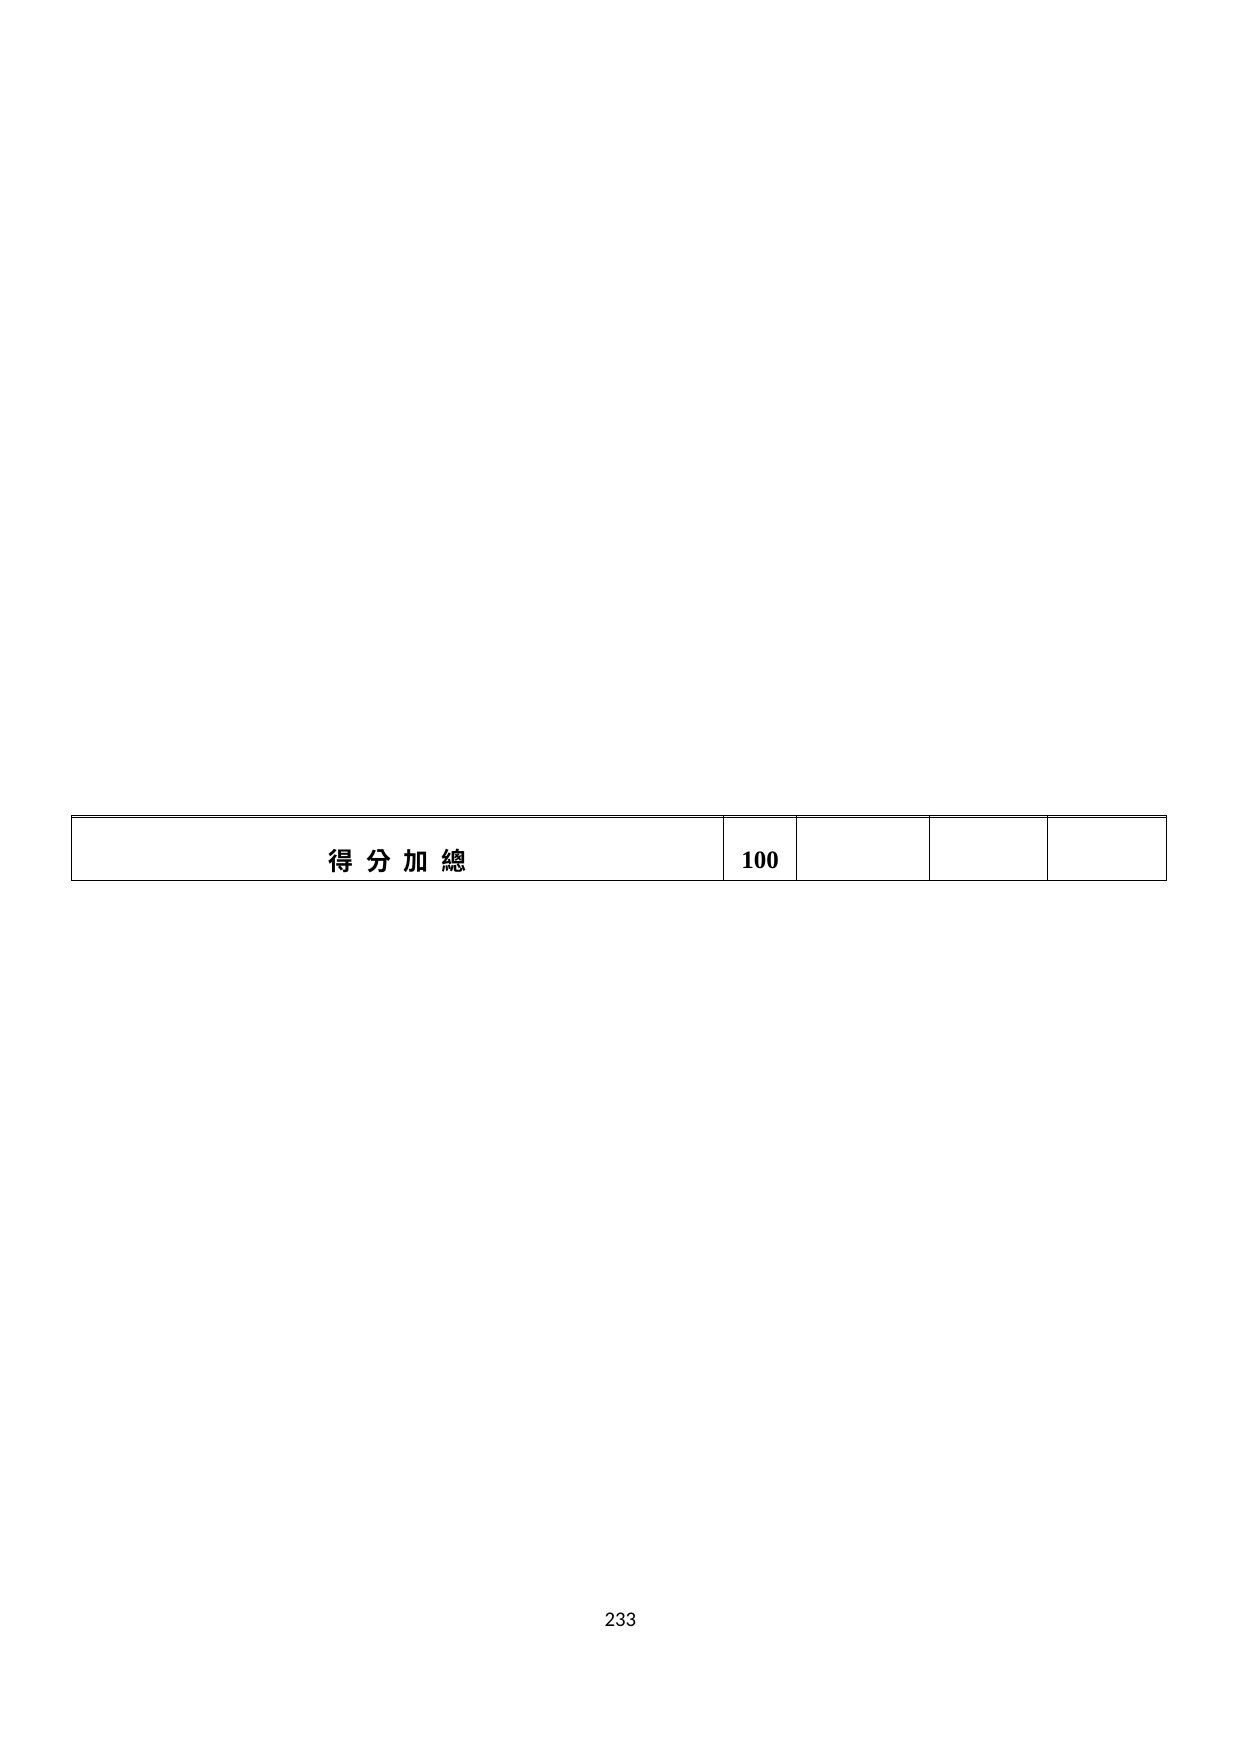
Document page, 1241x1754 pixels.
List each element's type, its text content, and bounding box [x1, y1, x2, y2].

table_cell 得 分 加 總 [72, 818, 723, 880]
table_cell [930, 818, 1047, 880]
table_cell [797, 818, 929, 880]
table_cell [1048, 818, 1166, 880]
table_cell 100 [724, 818, 796, 880]
